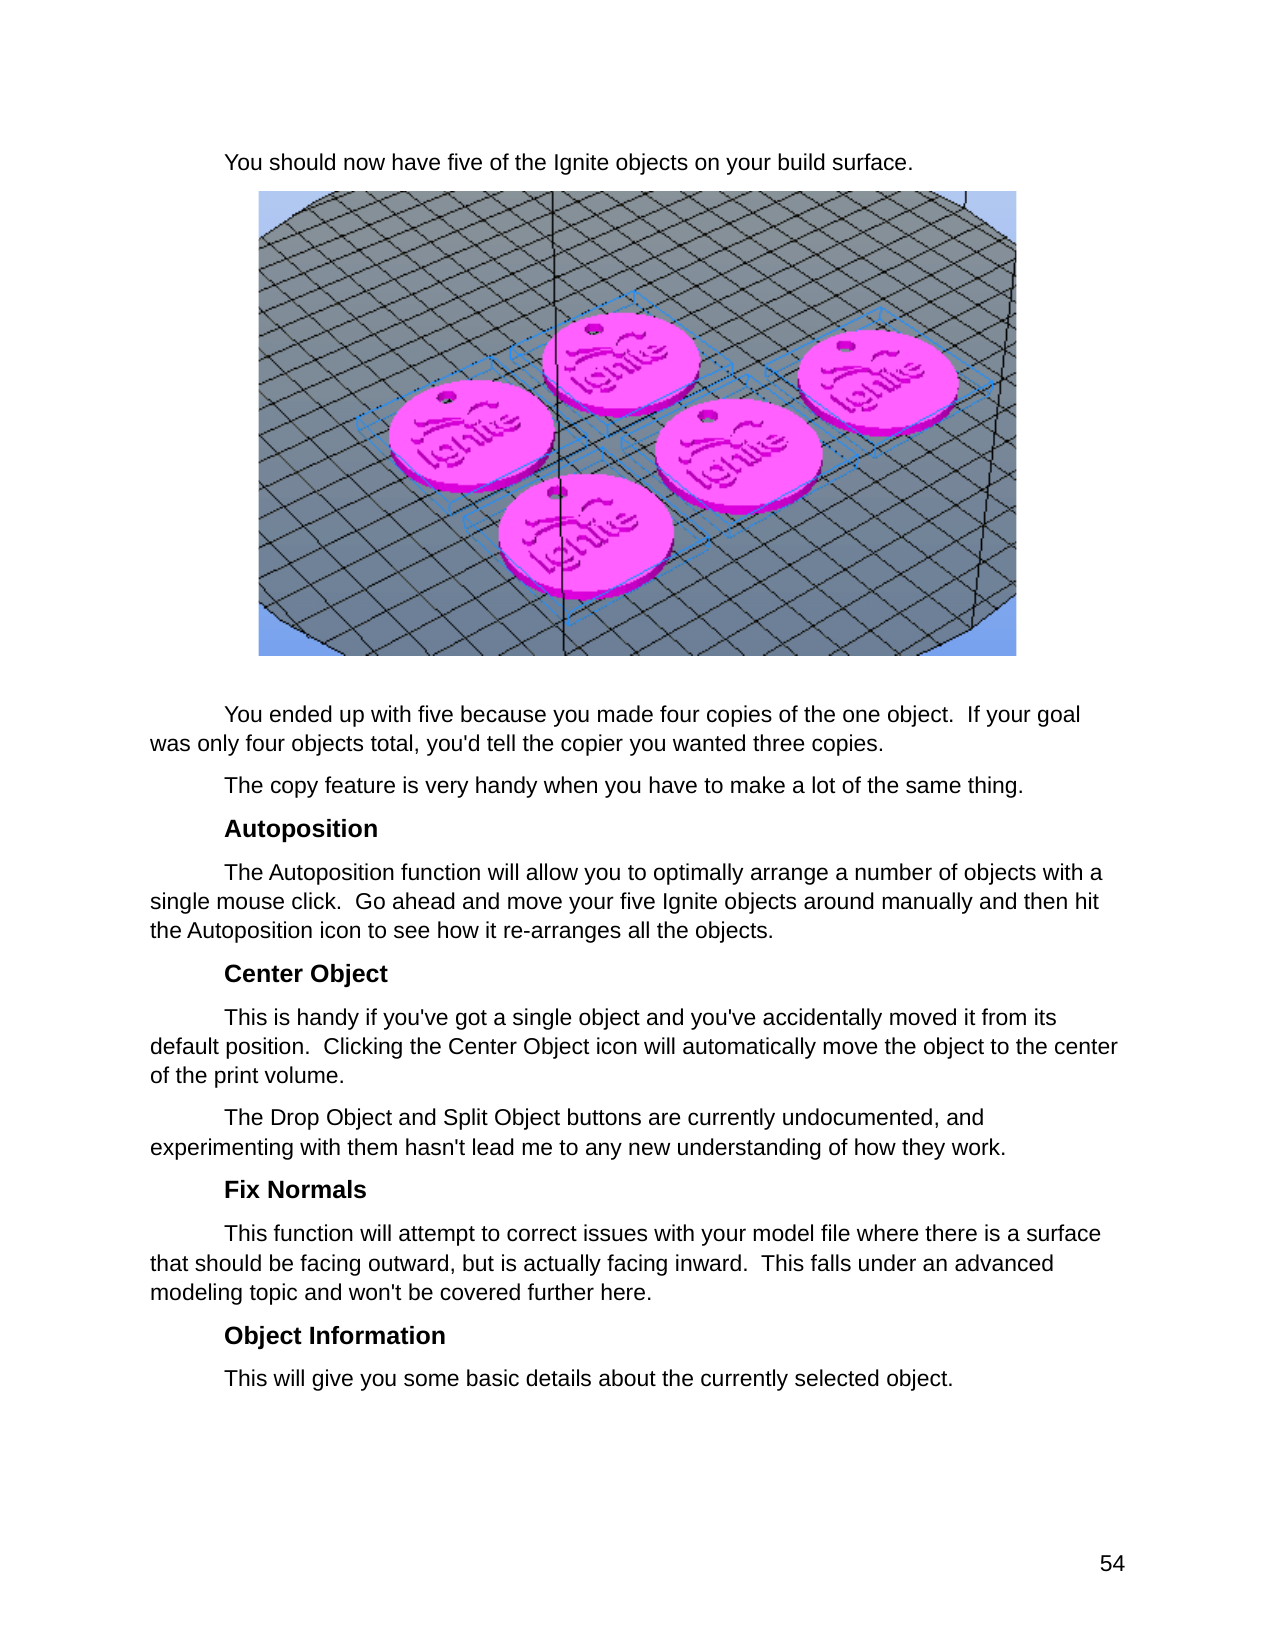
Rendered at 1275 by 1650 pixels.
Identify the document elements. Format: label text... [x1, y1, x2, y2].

text Autoposition [150, 815, 1125, 843]
text The copy feature is very handy when you have to make a lot of the same thing. [150, 773, 1125, 798]
text Center Object [150, 960, 1125, 988]
text You should now have five of the Ignite objects on your build surface. [150, 150, 1125, 176]
text This is handy if you've got a single object and you've accidentally moved it from its default position. Clicking the Center Object icon will automatically move the object to the center of the print volume. [150, 1004, 1125, 1089]
text The Autoposition function will allow you to optimally arrange a number of objects with a single mouse click. Go ahead and move your five Ignite objects around manually and then hit the Autoposition icon to see how it re-arranges all the objects. [150, 859, 1125, 944]
text This function will attempt to correct issues with your model file where there is a surface that should be facing outward, but is actually facing inward. This falls under an advanced modeling topic and won't be covered further here. [150, 1221, 1125, 1305]
text You ended up with five because you made four copies of the one object. If your goal was only four objects total, you'd tell the copier you wanted three copies. [150, 702, 1125, 757]
text Fix Normals [150, 1176, 1125, 1204]
text Object Information [150, 1322, 1125, 1349]
picture [258, 191, 1017, 656]
text This will give you some basic details about the currently selected object. [150, 1366, 1125, 1392]
text The Drop Object and Split Object buttons are currently undocumented, and experimenting with them hasn't lead me to any new understanding of how they work. [150, 1105, 1125, 1160]
